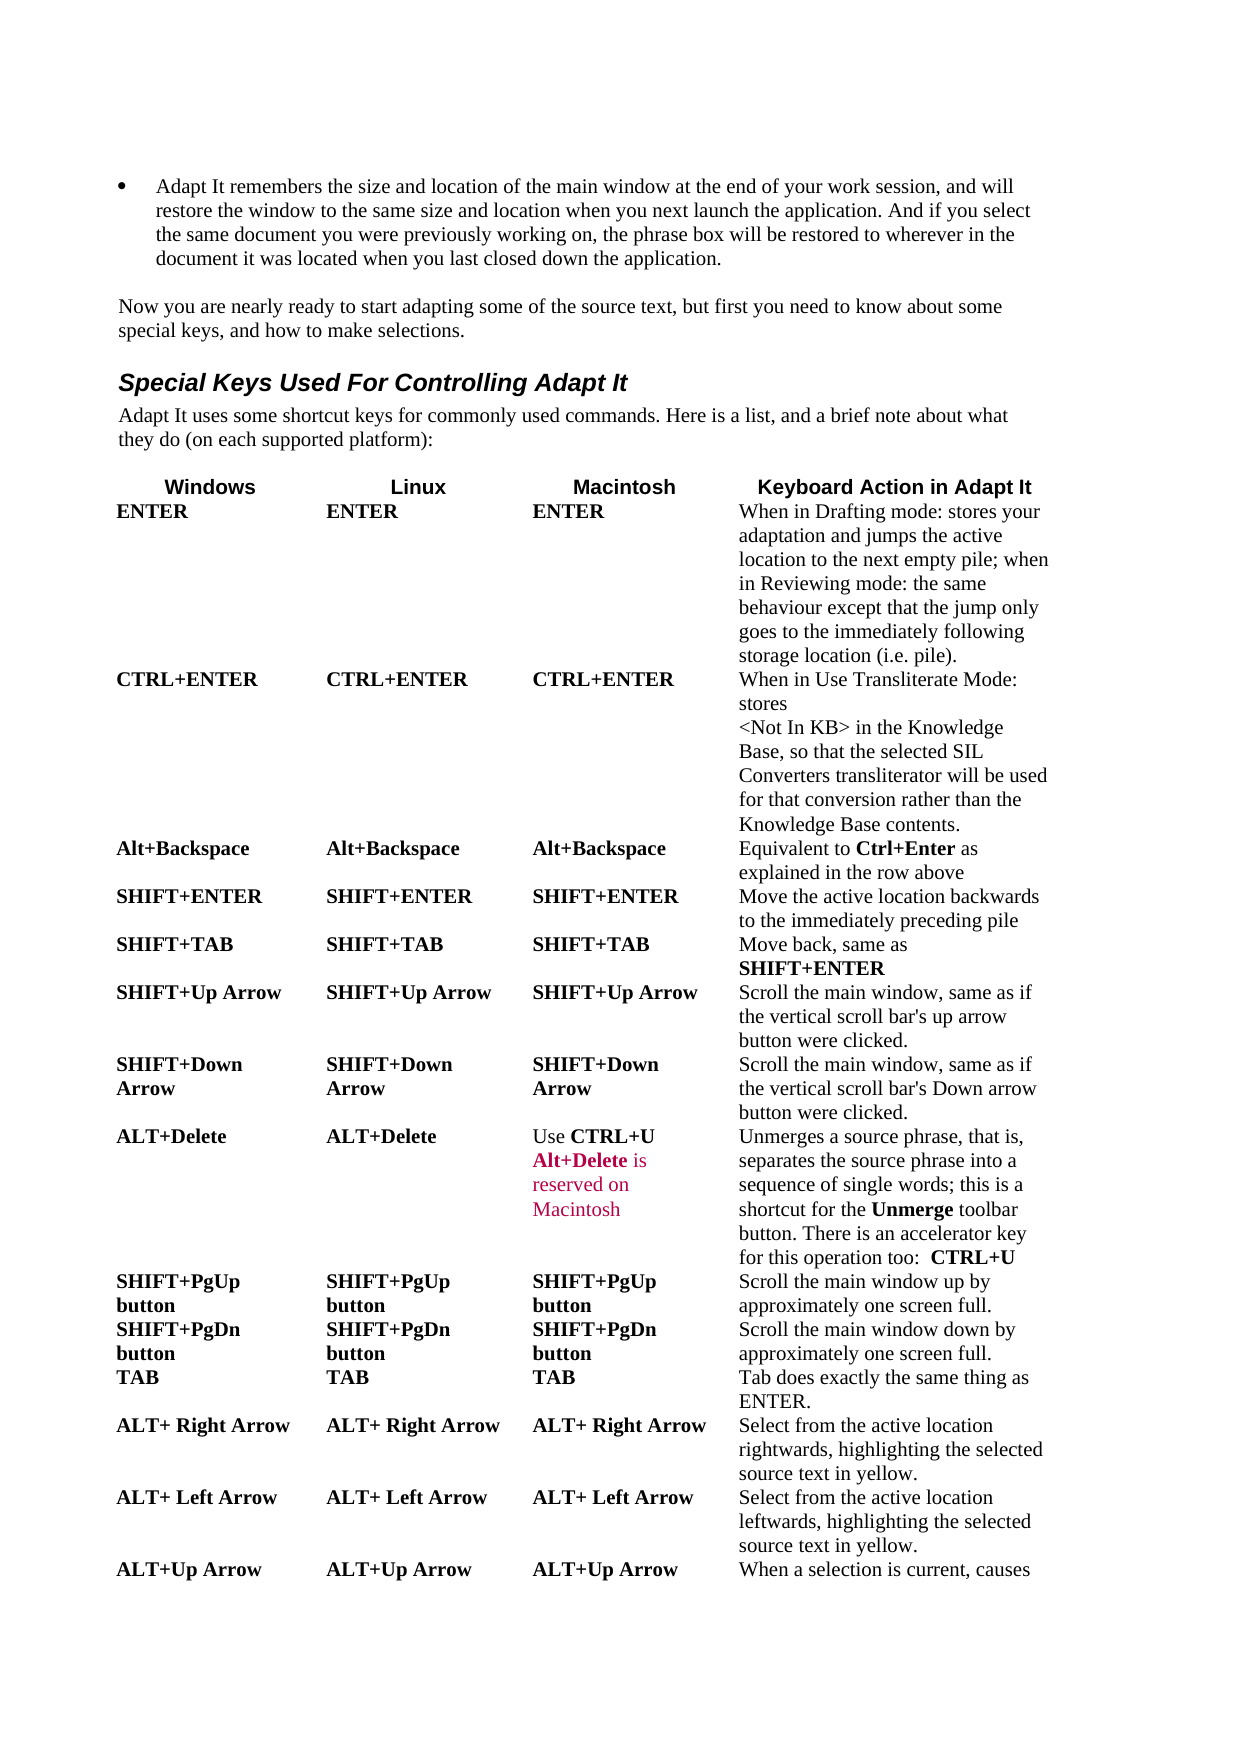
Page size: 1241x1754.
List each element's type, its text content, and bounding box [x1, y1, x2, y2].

table_cell ALT+ Left Arrow [521, 1485, 727, 1557]
table_cell ALT+ Right Arrow [105, 1413, 315, 1485]
table_cell Move the active location backwards to the immediately preceding pile [728, 884, 1062, 932]
table_cell SHIFT+PgDn button [315, 1317, 521, 1365]
table_cell SHIFT+Down Arrow [105, 1052, 315, 1124]
table_cell Scroll the main window, same as if the vertical scroll bar's Down arrow button were clicked. [728, 1052, 1062, 1124]
table_cell SHIFT+Down Arrow [521, 1052, 727, 1124]
table_cell SHIFT+Up Arrow [315, 980, 521, 1052]
table_cell Tab does exactly the same thing as ENTER. [728, 1365, 1062, 1413]
table_cell Alt+Backspace [521, 836, 727, 884]
table_cell Scroll the main window, same as if the vertical scroll bar's up arrow button were clicked. [728, 980, 1062, 1052]
table_cell CTRL+ENTER [105, 667, 315, 836]
table_cell When in Use Transliterate Mode: stores <Not In KB> in the Knowledge Base, so that the selected SIL Converters transliterator will be used for that conversion rather than the Knowledge Base contents. [728, 667, 1062, 836]
table_cell ALT+Delete [105, 1124, 315, 1269]
table_cell ALT+ Left Arrow [105, 1485, 315, 1557]
table_cell ENTER [105, 499, 315, 667]
table_cell SHIFT+PgUp button [105, 1269, 315, 1317]
table_cell CTRL+ENTER [315, 667, 521, 836]
table_cell TAB [315, 1365, 521, 1413]
table_cell SHIFT+TAB [315, 932, 521, 980]
table_cell SHIFT+PgUp button [521, 1269, 727, 1317]
table_cell ALT+ Right Arrow [315, 1413, 521, 1485]
table_cell SHIFT+Up Arrow [105, 980, 315, 1052]
table_cell Move back, same as SHIFT+ENTER [728, 932, 1062, 980]
table_cell Select from the active location leftwards, highlighting the selected source text in yellow. [728, 1485, 1062, 1557]
table_cell Use CTRL+U Alt+Delete is reserved on Macintosh [521, 1124, 727, 1269]
table_cell SHIFT+Down Arrow [315, 1052, 521, 1124]
table_cell TAB [105, 1365, 315, 1413]
table_cell SHIFT+ENTER [105, 884, 315, 932]
table_cell ALT+Up Arrow [521, 1558, 727, 1581]
table_cell SHIFT+Up Arrow [521, 980, 727, 1052]
table_cell CTRL+ENTER [521, 667, 727, 836]
list Adapt It remembers the size and location of the main window at the end of your work session, and will restore the window to the same size and location when you next launch the application. And if you select the same document you were previously working on, the phrase box will be restored to wherever in the document it was located when you last closed down the application. [118, 174, 1048, 270]
table_cell ALT+ Left Arrow [315, 1485, 521, 1557]
table_cell Unmerges a source phrase, that is, separates the source phrase into a sequence of single words; this is a shortcut for the Unmerge toolbar button. There is an accelerator key for this operation too: CTRL+U [728, 1124, 1062, 1269]
table_cell Scroll the main window up by approximately one screen full. [728, 1269, 1062, 1317]
table_cell ENTER [315, 499, 521, 667]
text Adapt It uses some shortcut keys for commonly used commands. Here is a list, and a brief note about what they do (on each supported platform): [118, 402, 1048, 451]
table_header Macintosh [521, 475, 727, 499]
table_cell When a selection is current, causes [728, 1558, 1062, 1581]
subtitle Special Keys Used For Controlling Adapt It [118, 367, 1048, 396]
table_cell ALT+Up Arrow [315, 1558, 521, 1581]
table_cell Equivalent to Ctrl+Enter as explained in the row above [728, 836, 1062, 884]
table_header Windows [105, 475, 315, 499]
table_cell Select from the active location rightwards, highlighting the selected source text in yellow. [728, 1413, 1062, 1485]
table_cell Scroll the main window down by approximately one screen full. [728, 1317, 1062, 1365]
table_cell SHIFT+ENTER [521, 884, 727, 932]
table_header Linux [315, 475, 521, 499]
table_cell SHIFT+TAB [105, 932, 315, 980]
table_cell ALT+Up Arrow [105, 1558, 315, 1581]
table_cell SHIFT+PgDn button [521, 1317, 727, 1365]
table_cell ALT+Delete [315, 1124, 521, 1269]
text Now you are nearly ready to start adapting some of the source text, but first you need to know about some special keys, and how to make selections. [118, 294, 1048, 342]
table_cell Alt+Backspace [315, 836, 521, 884]
table_cell SHIFT+PgUp button [315, 1269, 521, 1317]
table_cell Alt+Backspace [105, 836, 315, 884]
table_cell SHIFT+PgDn button [105, 1317, 315, 1365]
table_cell SHIFT+TAB [521, 932, 727, 980]
table_cell When in Drafting mode: stores your adaptation and jumps the active location to the next empty pile; when in Reviewing mode: the same behaviour except that the jump only goes to the immediately following storage location (i.e. pile). [728, 499, 1062, 667]
table_cell SHIFT+ENTER [315, 884, 521, 932]
table_cell ENTER [521, 499, 727, 667]
table_cell ALT+ Right Arrow [521, 1413, 727, 1485]
table_header Keyboard Action in Adapt It [728, 475, 1062, 499]
table_cell TAB [521, 1365, 727, 1413]
